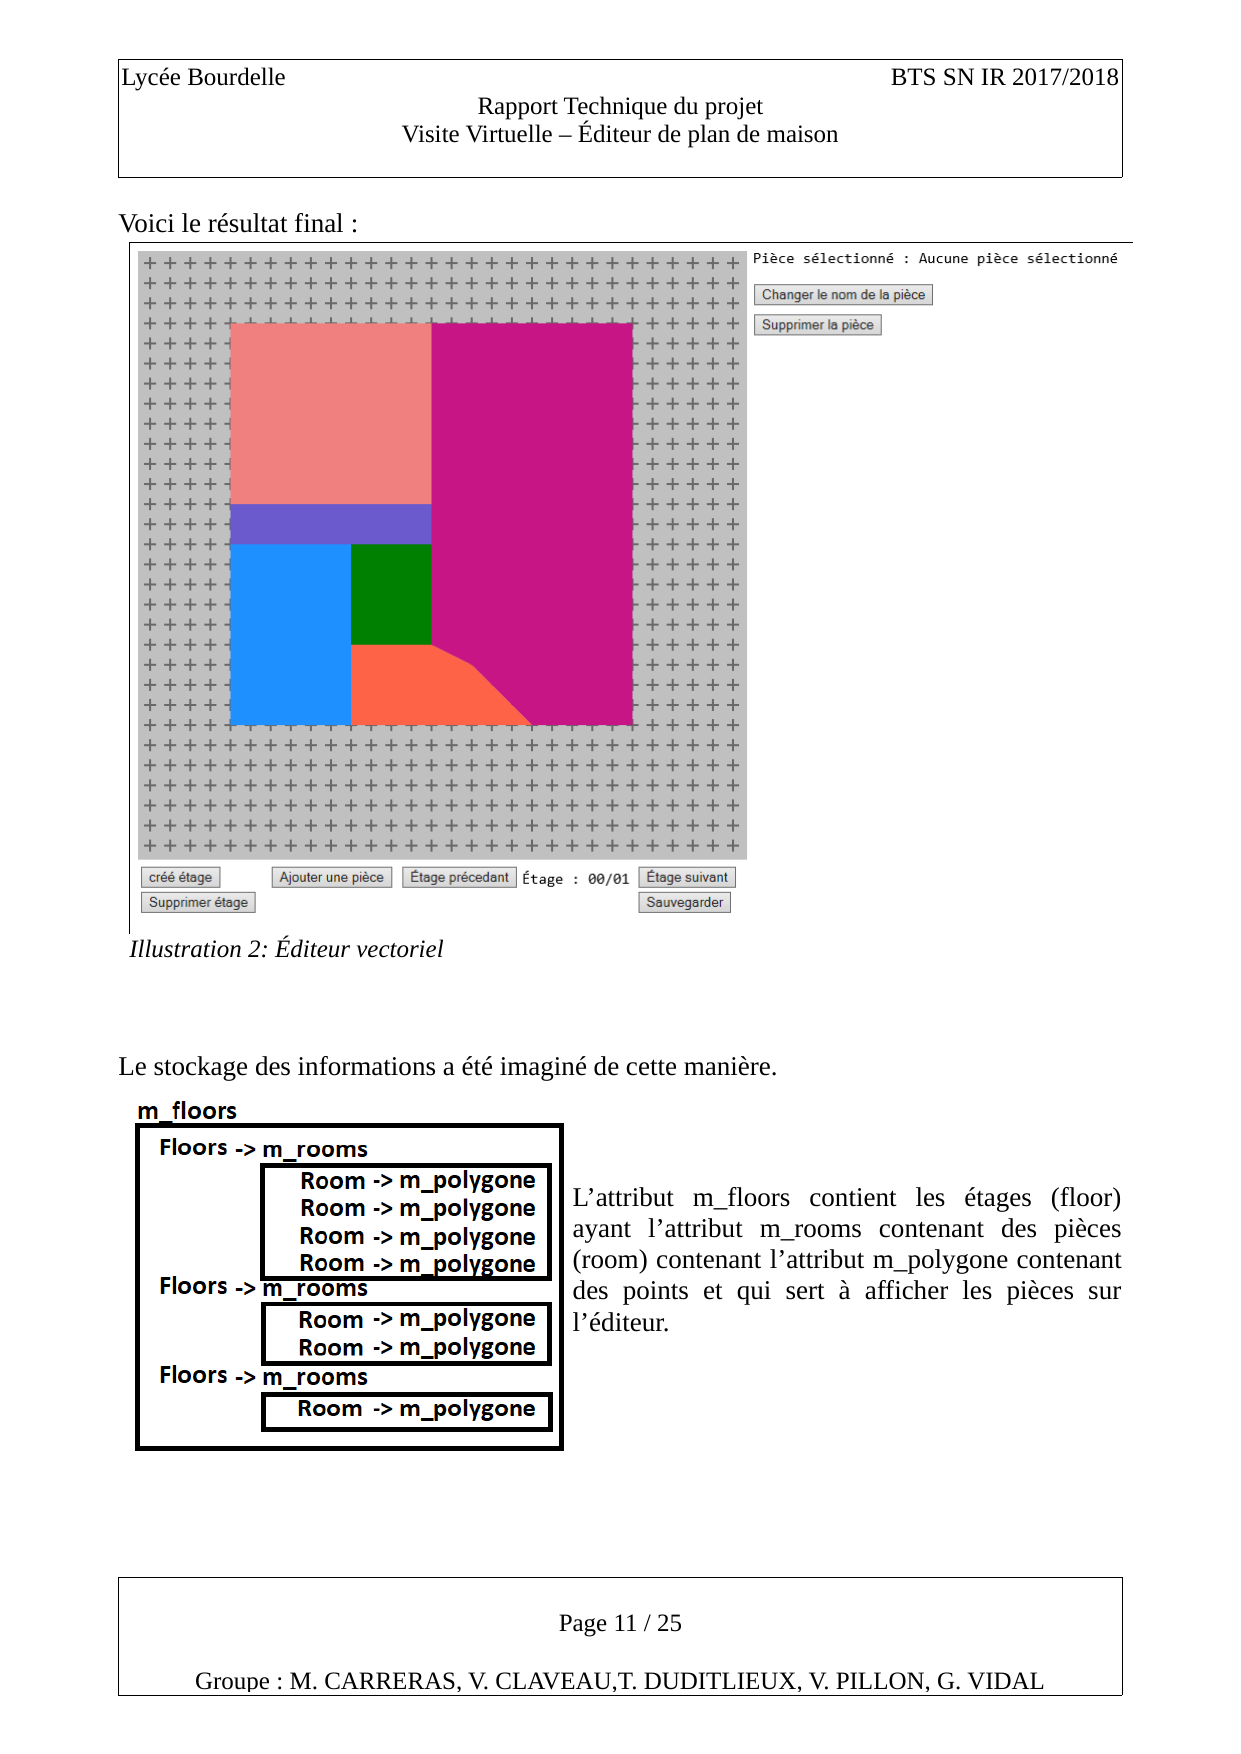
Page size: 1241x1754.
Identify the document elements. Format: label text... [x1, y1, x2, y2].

text Le stockage des informations a été imaginé de cette manière. [118, 1050, 1122, 1081]
text Illustration 2: Éditeur vectoriel [129, 934, 1133, 963]
picture [127, 1093, 573, 1461]
picture [129, 242, 1133, 934]
text Voici le résultat final : [118, 207, 1122, 238]
text L’attribut m_floors contient les étages (floor) ayant l’attribut m_rooms contenant des pièces (room) contenant l’attribut m_polygone contenant des points et qui sert à afficher les pièces sur l’éditeur. [573, 1181, 1122, 1337]
